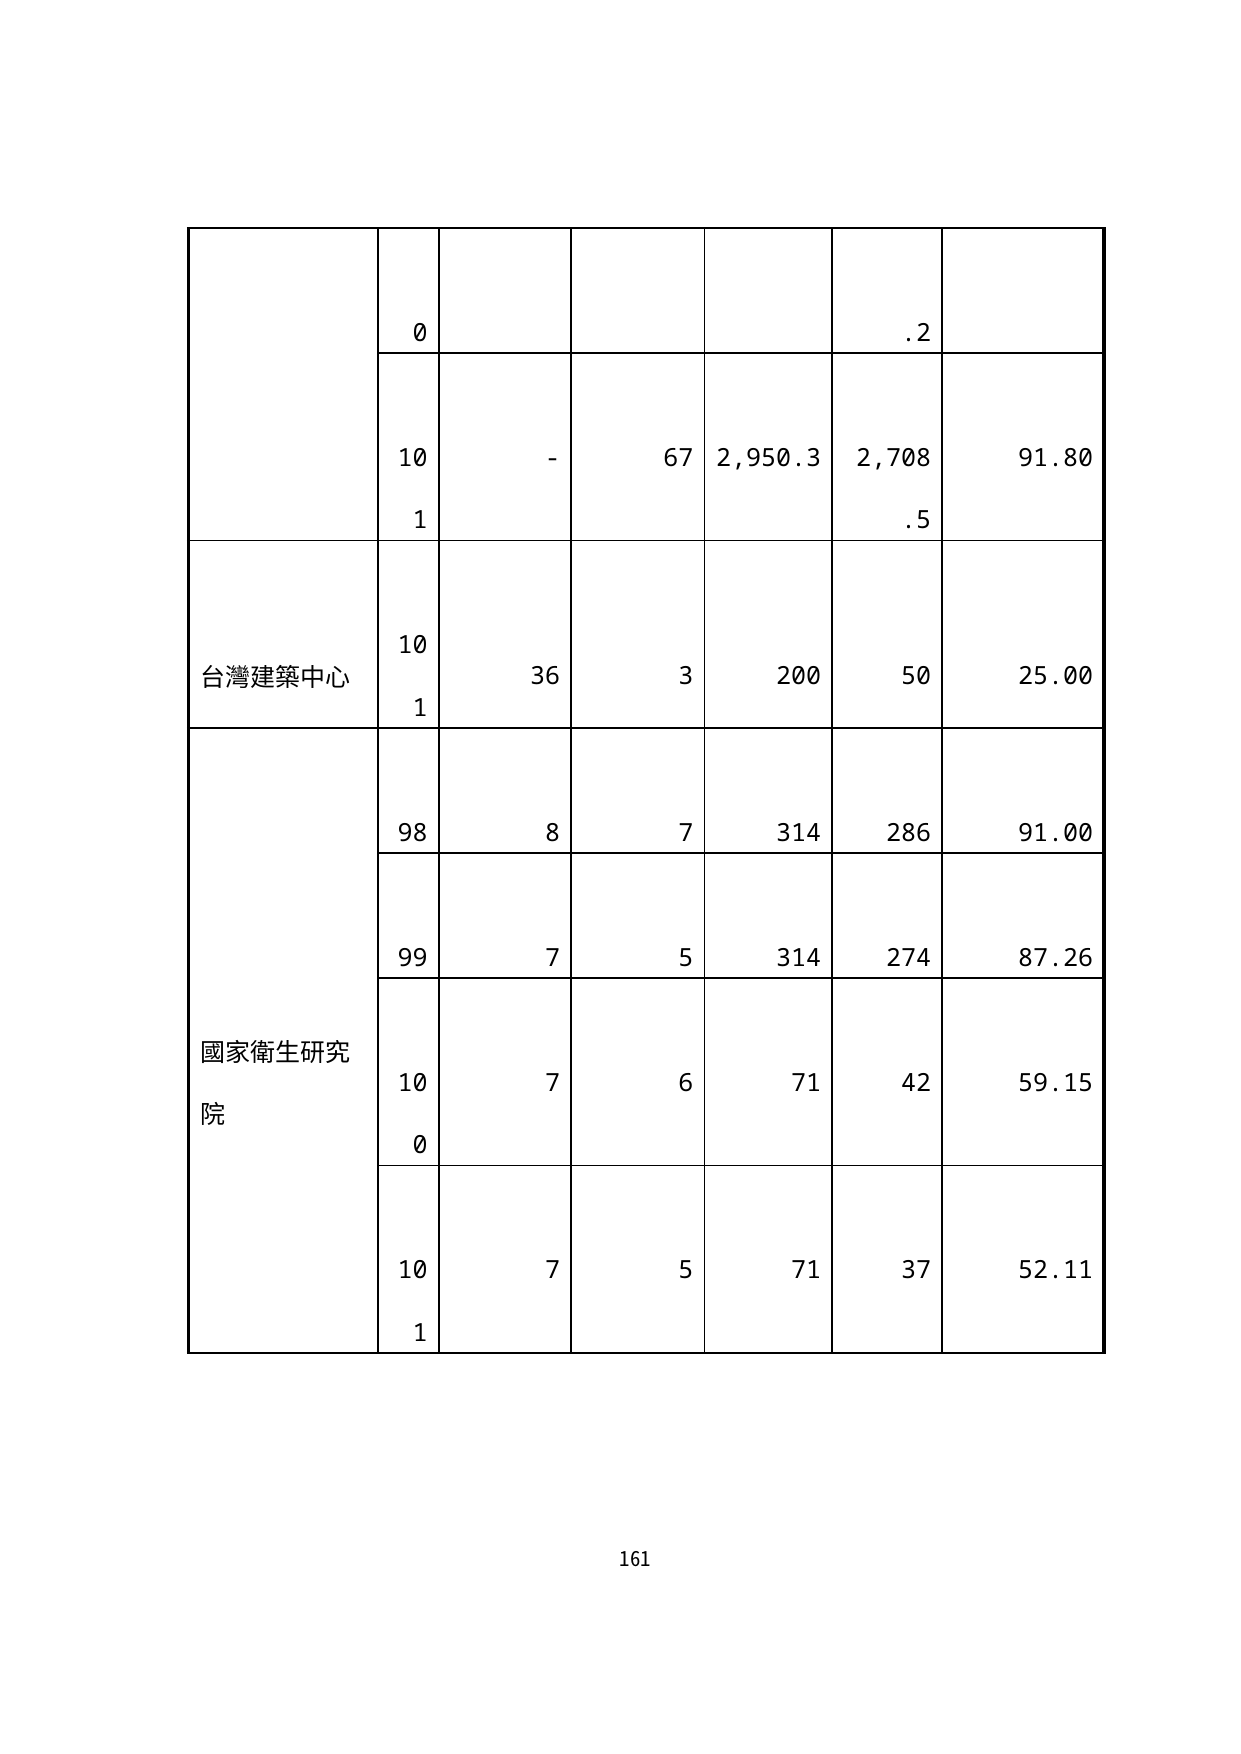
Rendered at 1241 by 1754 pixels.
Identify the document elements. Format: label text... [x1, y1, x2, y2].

table_cell 101 [379, 541, 438, 727]
table_cell 36 [440, 541, 570, 727]
table_cell 2,708.5 [833, 354, 941, 540]
table_cell 314 [705, 729, 831, 852]
table_cell 286 [833, 729, 941, 852]
table_cell 台灣建築中心 [190, 541, 377, 727]
table_cell 98 [379, 729, 438, 852]
table_cell 52.11 [943, 1166, 1102, 1352]
table_cell 71 [705, 1166, 831, 1352]
table_cell 7 [440, 979, 570, 1165]
table_cell 25.00 [943, 541, 1102, 727]
table_cell 59.15 [943, 979, 1102, 1165]
table_cell [572, 229, 704, 352]
table_cell 5 [572, 1166, 704, 1352]
table_cell [943, 229, 1102, 352]
table_cell 7 [440, 1166, 570, 1352]
table_cell - [440, 354, 570, 540]
table_cell 67 [572, 354, 704, 540]
table_cell [190, 229, 377, 540]
table_cell 101 [379, 1166, 438, 1352]
table_cell 200 [705, 541, 831, 727]
table_cell 0 [379, 229, 438, 352]
table_cell 國家衛生研究院 [190, 729, 377, 1352]
table_cell 7 [440, 854, 570, 977]
table_cell 7 [572, 729, 704, 852]
table_cell 8 [440, 729, 570, 852]
table_cell 99 [379, 854, 438, 977]
table_cell 314 [705, 854, 831, 977]
table_cell 50 [833, 541, 941, 727]
table_cell 42 [833, 979, 941, 1165]
table_cell 37 [833, 1166, 941, 1352]
table_cell 71 [705, 979, 831, 1165]
table_cell 3 [572, 541, 704, 727]
table_cell 5 [572, 854, 704, 977]
table_cell 91.80 [943, 354, 1102, 540]
table_cell [705, 229, 831, 352]
table_cell 100 [379, 979, 438, 1165]
table_cell - [440, 229, 570, 352]
table_cell 101 [379, 354, 438, 540]
table_cell .2 [833, 229, 941, 352]
table_cell 274 [833, 854, 941, 977]
table_cell 6 [572, 979, 704, 1165]
table_cell 2,950.3 [705, 354, 831, 540]
table_cell 87.26 [943, 854, 1102, 977]
table_cell 91.00 [943, 729, 1102, 852]
